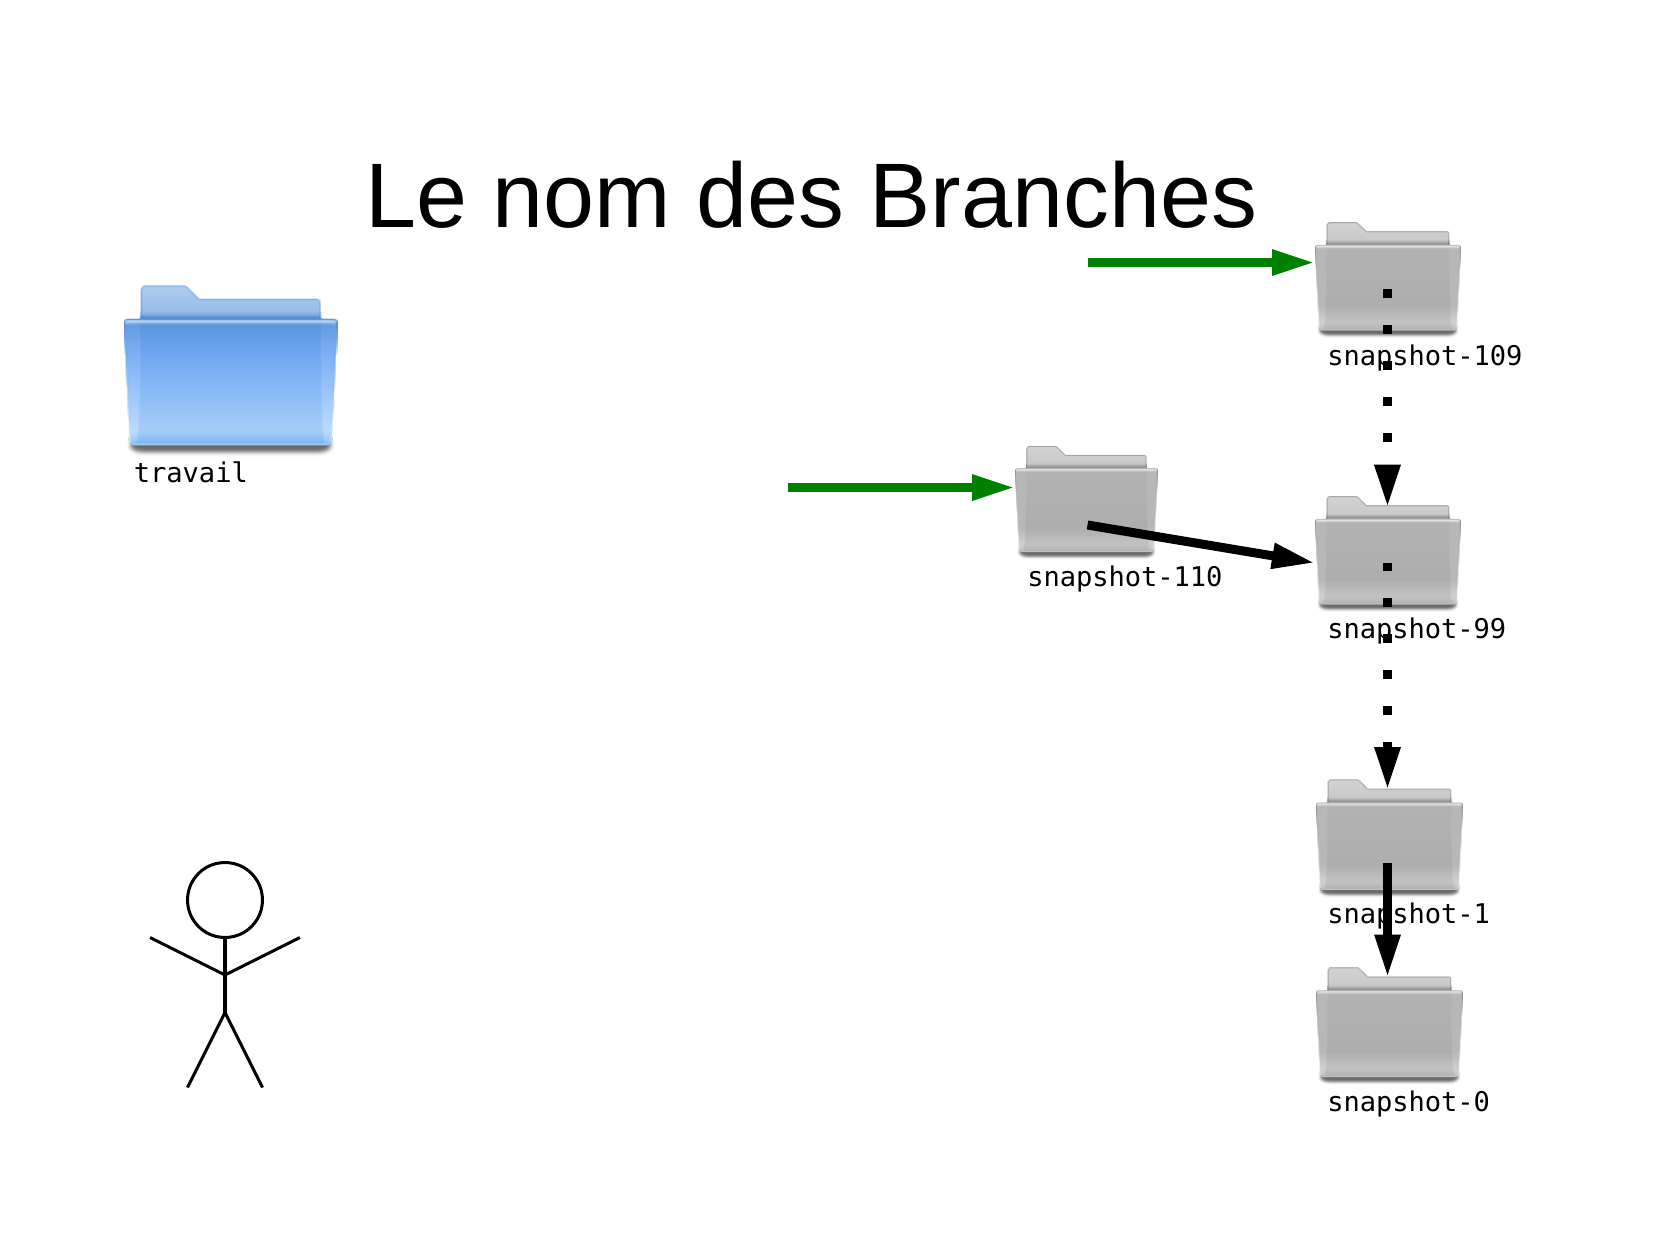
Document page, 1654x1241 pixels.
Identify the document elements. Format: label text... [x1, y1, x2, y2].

title Le nom des Branches [118, 112, 1506, 281]
picture [1315, 487, 1461, 606]
picture [1315, 213, 1461, 332]
text_box snapshot-1 [1392, 891, 1506, 938]
text_box snapshot-99 [1312, 606, 1522, 653]
text_box snapshot-110 [1012, 553, 1238, 601]
picture [124, 262, 338, 476]
text_box travail [119, 450, 263, 497]
text_box snapshot-1 [1312, 891, 1383, 938]
picture [1316, 770, 1463, 891]
picture [1316, 958, 1463, 1078]
text_box snapshot-109 [1312, 332, 1538, 379]
picture [1015, 437, 1158, 553]
text_box snapshot-0 [1312, 1078, 1506, 1126]
